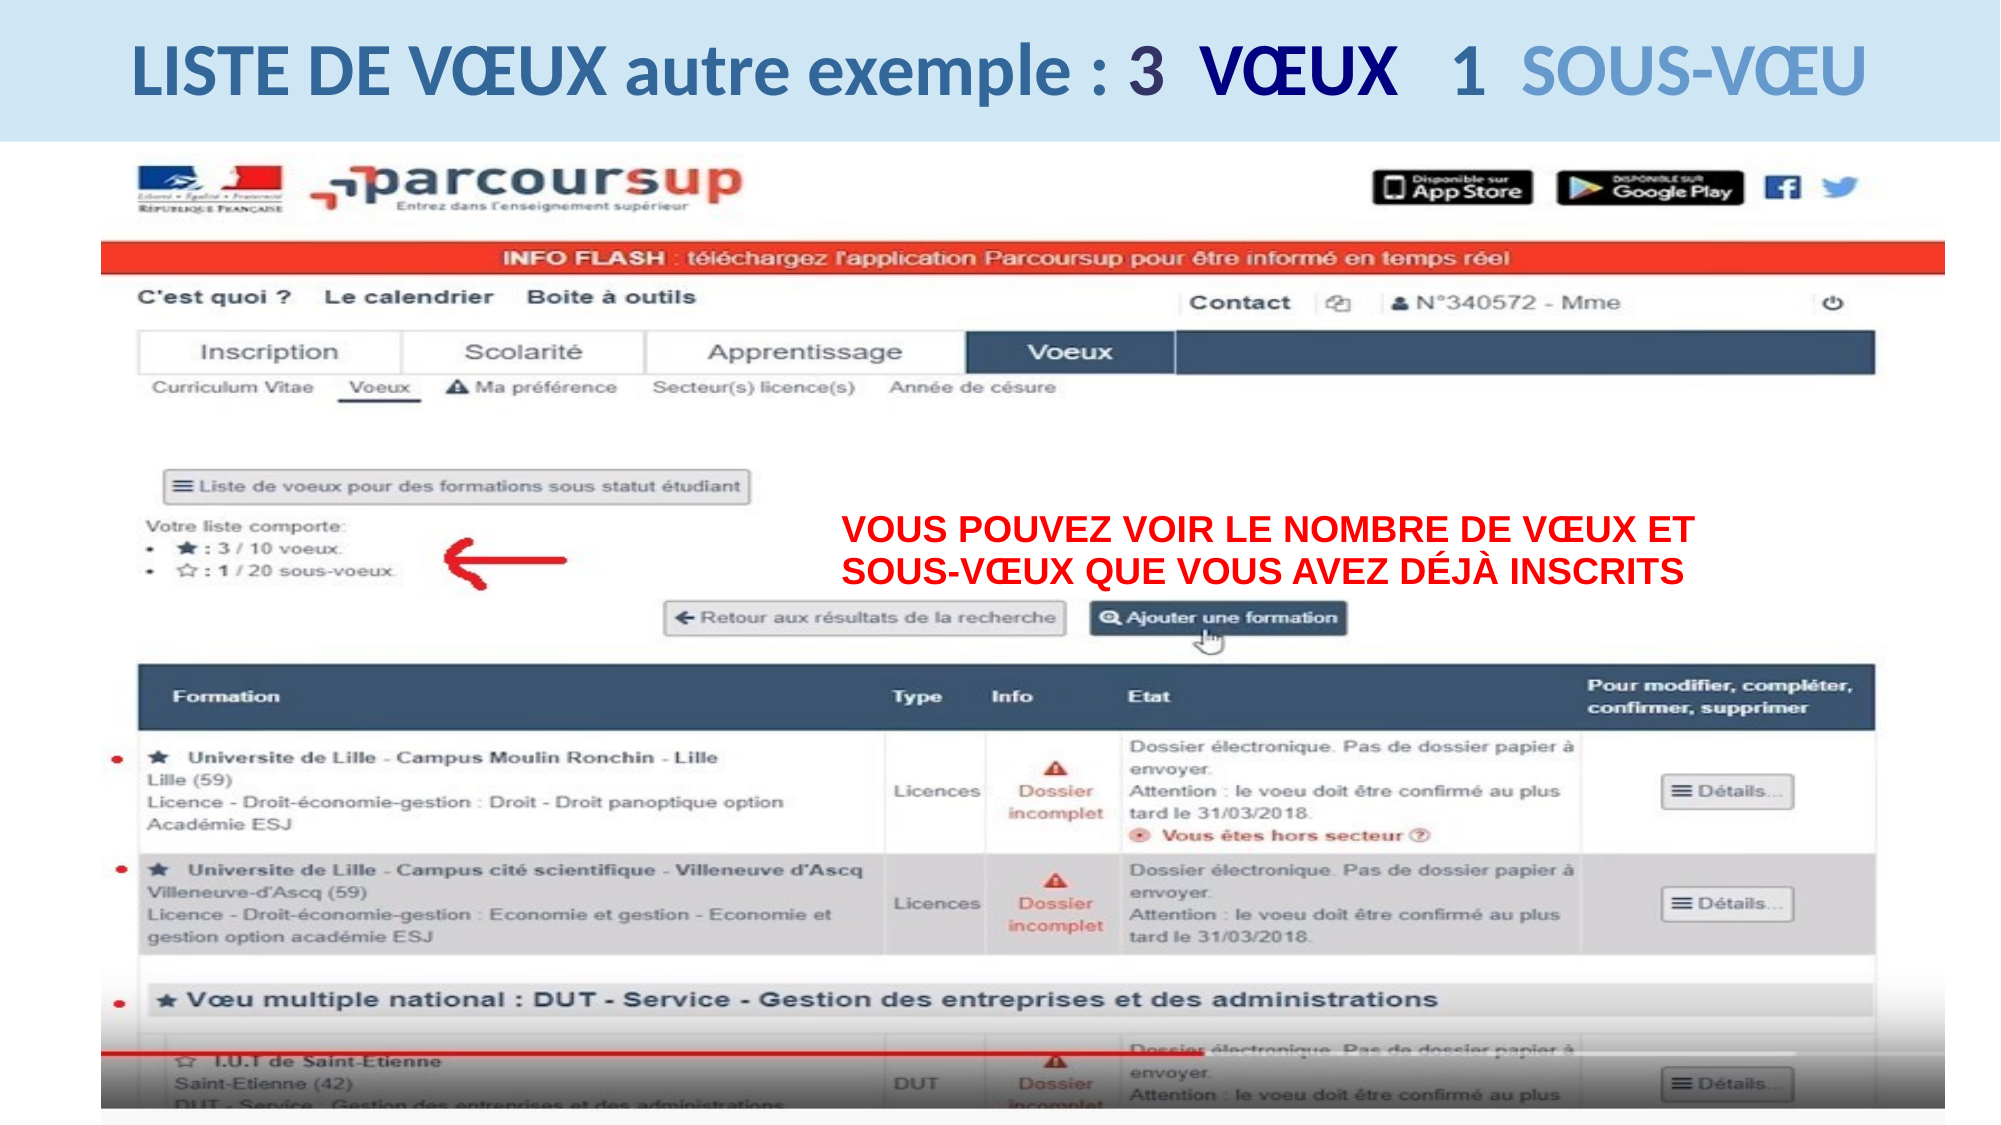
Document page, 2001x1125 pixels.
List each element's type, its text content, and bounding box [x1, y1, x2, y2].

title LISTE DE VŒUX autre exemple : 3 VŒUX 1 SOUS-VŒU [0, 0, 2000, 142]
text_box VOUS POUVEZ VOIR LE NOMBRE DE VŒUX ET SOUS-VŒUX QUE VOUS AVEZ DÉJÀ INSCRITS [826, 501, 1830, 603]
picture [101, 153, 1945, 1125]
